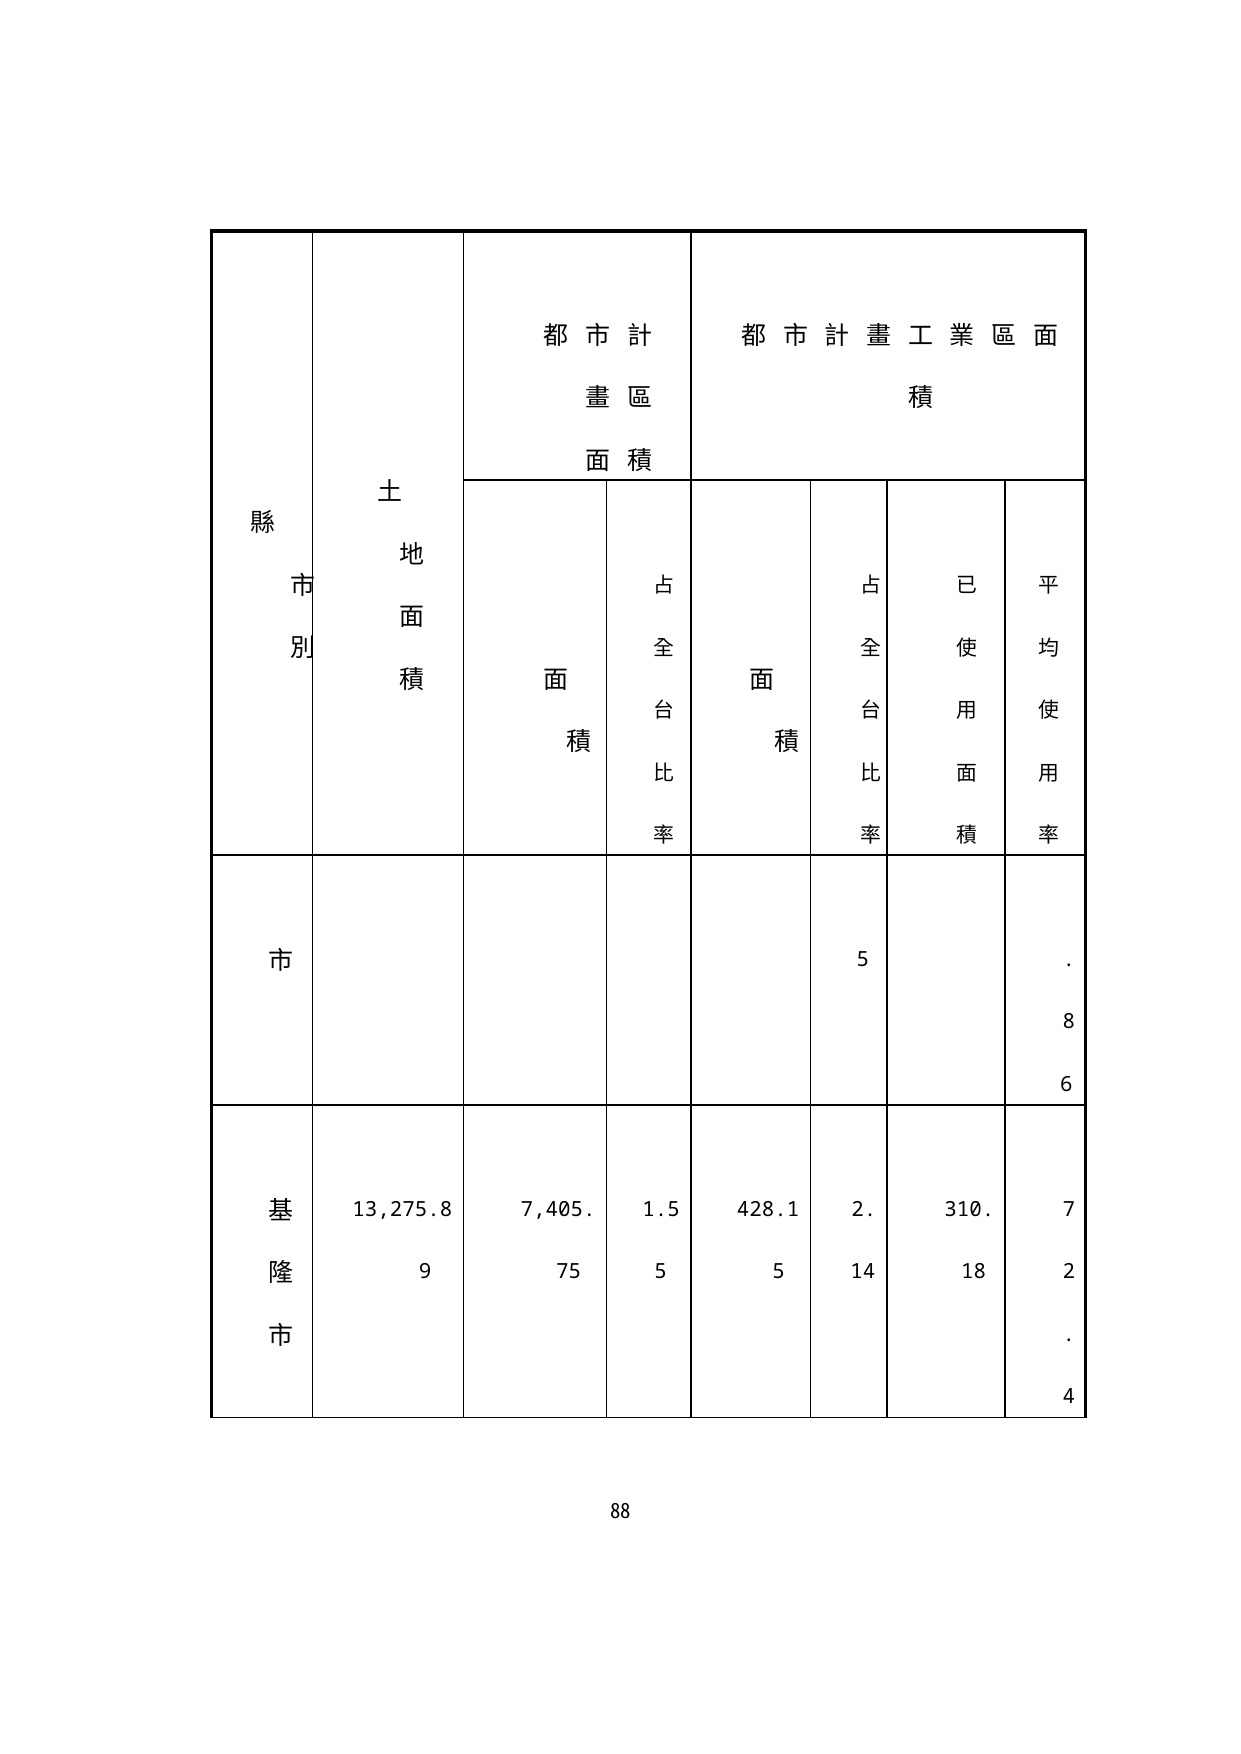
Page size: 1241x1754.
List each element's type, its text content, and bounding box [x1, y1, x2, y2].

table_cell .86 [1006, 856, 1084, 1104]
table_cell 已使用面積 [888, 481, 1004, 854]
table_cell 市 [213, 856, 312, 1104]
table_cell [692, 856, 810, 1104]
table_header 縣市別 [213, 233, 312, 854]
table_cell [888, 856, 1004, 1104]
table_cell 基隆市 [213, 1106, 312, 1417]
table_cell 2.14 [811, 1106, 886, 1417]
table_cell 310.18 [888, 1106, 1004, 1417]
table_cell 平均使用率 [1006, 481, 1084, 854]
table_cell [464, 856, 606, 1104]
table_header 都市計畫工業區面積 [692, 233, 1084, 479]
table_header 都市計畫區面積 [464, 233, 690, 479]
table_cell [313, 856, 463, 1104]
table_cell 13,275.89 [313, 1106, 463, 1417]
table_cell 面積 [692, 481, 810, 854]
table_cell 面積 [464, 481, 606, 854]
table_header 土地面積 [313, 233, 463, 854]
table_cell 7,405.75 [464, 1106, 606, 1417]
table_cell 1.55 [607, 1106, 690, 1417]
table_cell [607, 856, 690, 1104]
table_cell 5 [811, 856, 886, 1104]
table_cell 428.15 [692, 1106, 810, 1417]
table_cell 占全台比率 [811, 481, 886, 854]
table_cell 占全台比率 [607, 481, 690, 854]
table_cell 72.4 [1006, 1106, 1084, 1417]
